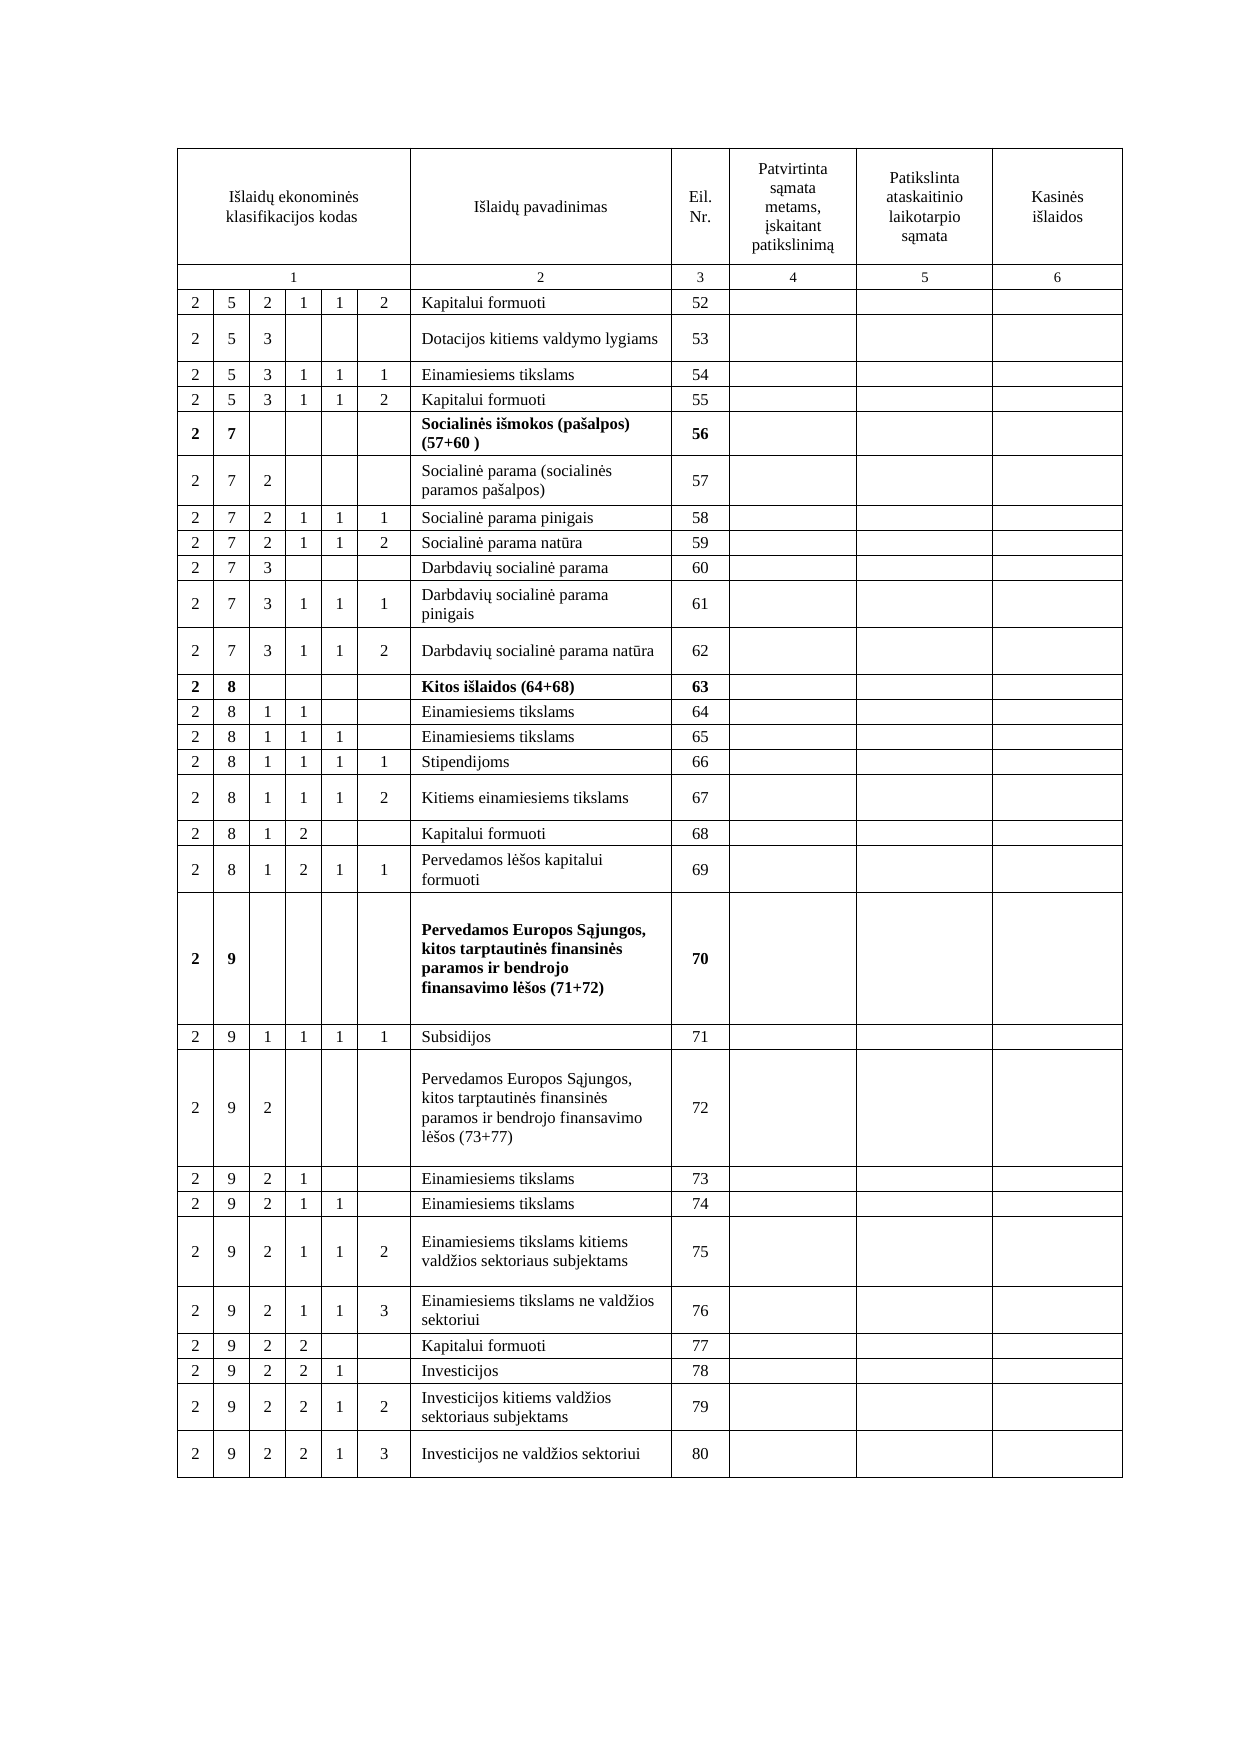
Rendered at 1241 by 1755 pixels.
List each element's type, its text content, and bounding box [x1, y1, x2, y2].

table_cell [358, 893, 410, 1023]
table_cell Einamiesiems tikslams kitiems valdžios sektoriaus subjektams [411, 1217, 671, 1286]
table_cell [322, 821, 357, 845]
table_cell [730, 1167, 856, 1191]
table_cell 76 [672, 1287, 729, 1333]
table_cell Socialinė parama pinigais [411, 506, 671, 530]
table_cell 70 [672, 893, 729, 1023]
table_cell [857, 1384, 992, 1430]
table_cell [857, 456, 992, 505]
table_cell 2 [250, 1050, 285, 1166]
table_header Patvirtinta sąmata metams, įskaitant patikslinimą [730, 149, 856, 264]
table_cell [857, 750, 992, 773]
table_cell [730, 581, 856, 627]
table_cell [730, 1192, 856, 1216]
table_cell [730, 775, 856, 820]
table_cell 7 [214, 506, 249, 530]
table_cell 68 [672, 821, 729, 845]
table_cell [993, 362, 1122, 386]
table_cell [857, 725, 992, 748]
table_cell [250, 893, 285, 1023]
table_cell [730, 821, 856, 845]
table_cell [993, 506, 1122, 530]
table_cell [730, 290, 856, 314]
table_cell 1 [358, 1025, 410, 1048]
table_cell [857, 628, 992, 673]
table_cell [286, 556, 321, 580]
table_cell 2 [250, 456, 285, 505]
table_cell [993, 893, 1122, 1023]
table_cell 72 [672, 1050, 729, 1166]
table_cell Einamiesiems tikslams [411, 725, 671, 748]
table_cell [322, 1167, 357, 1191]
table_cell 1 [322, 628, 357, 673]
table_cell [993, 1217, 1122, 1286]
table_cell 2 [178, 1050, 213, 1166]
table_cell [993, 290, 1122, 314]
table_cell [993, 1025, 1122, 1048]
table_cell [730, 700, 856, 723]
table_cell [993, 456, 1122, 505]
table_header Išlaidų pavadinimas [411, 149, 671, 264]
table_cell 3 [250, 362, 285, 386]
table_cell 2 [286, 821, 321, 845]
table_cell [358, 1050, 410, 1166]
table_cell 2 [178, 775, 213, 820]
table_cell 8 [214, 750, 249, 773]
table_cell 2 [358, 775, 410, 820]
table_cell [857, 556, 992, 580]
table_cell 2 [250, 1167, 285, 1191]
table_cell Einamiesiems tikslams [411, 1167, 671, 1191]
table_cell [993, 725, 1122, 748]
table_cell [993, 1167, 1122, 1191]
table_cell [993, 315, 1122, 361]
table_cell 1 [322, 387, 357, 411]
table_cell [730, 412, 856, 455]
table_cell [730, 556, 856, 580]
table_cell 59 [672, 531, 729, 555]
table_cell [857, 775, 992, 820]
table_cell 2 [178, 506, 213, 530]
table_cell 1 [322, 846, 357, 892]
table_cell 2 [286, 1334, 321, 1358]
table_cell [993, 700, 1122, 723]
table_cell 57 [672, 456, 729, 505]
table_cell 9 [214, 1217, 249, 1286]
table_cell 1 [250, 1025, 285, 1048]
table_cell [730, 531, 856, 555]
table_cell 2 [178, 387, 213, 411]
table_cell 54 [672, 362, 729, 386]
table_cell 56 [672, 412, 729, 455]
table_cell [286, 315, 321, 361]
table_cell 5 [214, 315, 249, 361]
table_cell [993, 1050, 1122, 1166]
table_cell Socialinės išmokos (pašalpos) (57+60 ) [411, 412, 671, 455]
table_cell 2 [178, 581, 213, 627]
table_cell [857, 1050, 992, 1166]
table_cell 3 [358, 1431, 410, 1477]
table_cell 1 [250, 700, 285, 723]
table_cell [730, 725, 856, 748]
table_cell 61 [672, 581, 729, 627]
table_cell 2 [178, 1192, 213, 1216]
table_cell 1 [286, 700, 321, 723]
table_cell Dotacijos kitiems valdymo lygiams [411, 315, 671, 361]
table_cell 2 [178, 1359, 213, 1383]
table_cell [358, 1192, 410, 1216]
table_cell 1 [286, 387, 321, 411]
table_cell 2 [178, 556, 213, 580]
table_cell 2 [286, 1384, 321, 1430]
table_cell 7 [214, 531, 249, 555]
table_cell 8 [214, 846, 249, 892]
table_cell 8 [214, 675, 249, 698]
table_cell [730, 1025, 856, 1048]
table_cell 1 [322, 581, 357, 627]
table_cell 1 [286, 362, 321, 386]
table_cell 2 [178, 628, 213, 673]
table_cell [358, 412, 410, 455]
table_cell 2 [250, 1384, 285, 1430]
table_cell 7 [214, 628, 249, 673]
table_cell 9 [214, 1431, 249, 1477]
table_cell [857, 1167, 992, 1191]
table_cell [730, 1384, 856, 1430]
table_cell 1 [286, 1217, 321, 1286]
table_cell Kapitalui formuoti [411, 290, 671, 314]
table_cell 3 [358, 1287, 410, 1333]
table_cell 3 [250, 315, 285, 361]
table_cell Socialinė parama natūra [411, 531, 671, 555]
table_cell 1 [286, 628, 321, 673]
table_cell [993, 387, 1122, 411]
table_cell 2 [286, 846, 321, 892]
table_cell 58 [672, 506, 729, 530]
table_cell 73 [672, 1167, 729, 1191]
table_cell [358, 700, 410, 723]
table_cell 1 [286, 581, 321, 627]
table_cell [857, 531, 992, 555]
table_cell Einamiesiems tikslams [411, 700, 671, 723]
table_cell 67 [672, 775, 729, 820]
table_cell 1 [322, 1359, 357, 1383]
table_cell [358, 725, 410, 748]
table_cell [286, 1050, 321, 1166]
table_cell 2 [178, 1384, 213, 1430]
table_cell 2 [286, 1359, 321, 1383]
table_cell 9 [214, 1025, 249, 1048]
table_cell 1 [322, 1025, 357, 1048]
table_cell 7 [214, 456, 249, 505]
table_cell [730, 1217, 856, 1286]
table_cell [993, 1287, 1122, 1333]
table_cell [857, 1217, 992, 1286]
table_cell 78 [672, 1359, 729, 1383]
table_cell [857, 387, 992, 411]
table_cell 2 [178, 1025, 213, 1048]
table_header Patikslinta ataskaitinio laikotarpio sąmata [857, 149, 992, 264]
table_cell 8 [214, 700, 249, 723]
table_cell 7 [214, 581, 249, 627]
table_cell [993, 821, 1122, 845]
table_cell [730, 893, 856, 1023]
table_cell [358, 556, 410, 580]
table_cell [857, 1431, 992, 1477]
table_cell 5 [857, 265, 992, 289]
table_cell 2 [250, 1334, 285, 1358]
table_cell Stipendijoms [411, 750, 671, 773]
table_cell [286, 675, 321, 698]
table_cell 77 [672, 1334, 729, 1358]
table_cell [730, 675, 856, 698]
table_cell [730, 1050, 856, 1166]
table_cell 9 [214, 1359, 249, 1383]
table_cell 1 [250, 775, 285, 820]
table_cell 2 [250, 1287, 285, 1333]
table_cell [322, 412, 357, 455]
table_cell [322, 893, 357, 1023]
table_cell 2 [178, 846, 213, 892]
table_cell [730, 1431, 856, 1477]
table_cell 2 [250, 1359, 285, 1383]
table_cell 75 [672, 1217, 729, 1286]
table_cell [857, 315, 992, 361]
table_cell 64 [672, 700, 729, 723]
table_cell [358, 675, 410, 698]
table_cell 1 [178, 265, 410, 289]
table_cell 3 [250, 387, 285, 411]
table_cell Darbdavių socialinė parama [411, 556, 671, 580]
table_cell [993, 1431, 1122, 1477]
table_cell [730, 362, 856, 386]
table_cell 74 [672, 1192, 729, 1216]
table_cell [730, 1334, 856, 1358]
table_cell [857, 846, 992, 892]
table_cell 9 [214, 1167, 249, 1191]
table_cell 1 [250, 821, 285, 845]
table_cell 2 [250, 1217, 285, 1286]
table_cell 60 [672, 556, 729, 580]
table_cell Kapitalui formuoti [411, 387, 671, 411]
table_cell 3 [672, 265, 729, 289]
table_cell [857, 700, 992, 723]
table_cell 1 [286, 750, 321, 773]
table_cell Kitos išlaidos (64+68) [411, 675, 671, 698]
table_cell Investicijos ne valdžios sektoriui [411, 1431, 671, 1477]
table_cell [730, 1287, 856, 1333]
table_cell 1 [358, 750, 410, 773]
table_cell [993, 775, 1122, 820]
table_cell 1 [322, 750, 357, 773]
table_cell 1 [322, 1287, 357, 1333]
table_cell 2 [178, 675, 213, 698]
table_cell [358, 315, 410, 361]
table_cell 3 [250, 628, 285, 673]
table_cell 5 [214, 290, 249, 314]
table_cell [857, 675, 992, 698]
table_cell [857, 821, 992, 845]
table_cell 1 [250, 725, 285, 748]
table_cell [993, 675, 1122, 698]
table_cell 9 [214, 893, 249, 1023]
table_cell [358, 1334, 410, 1358]
table_cell 2 [178, 725, 213, 748]
table_cell [857, 893, 992, 1023]
table_cell [322, 556, 357, 580]
table_cell 1 [286, 1192, 321, 1216]
table_cell 1 [286, 290, 321, 314]
table_cell [993, 1334, 1122, 1358]
table_cell [857, 1025, 992, 1048]
table_cell 1 [322, 362, 357, 386]
table_cell 1 [322, 290, 357, 314]
table_cell 1 [322, 1384, 357, 1430]
table_cell [857, 581, 992, 627]
table_cell [358, 821, 410, 845]
table_cell [286, 456, 321, 505]
table_cell Kapitalui formuoti [411, 1334, 671, 1358]
table_cell 1 [286, 1287, 321, 1333]
table_cell 7 [214, 412, 249, 455]
table_cell 2 [358, 1217, 410, 1286]
table_cell 2 [250, 1192, 285, 1216]
table_cell 9 [214, 1384, 249, 1430]
table_cell 2 [178, 412, 213, 455]
table_cell 2 [250, 290, 285, 314]
table_cell Einamiesiems tikslams [411, 1192, 671, 1216]
table_cell 66 [672, 750, 729, 773]
table_cell 2 [178, 1431, 213, 1477]
table_cell 4 [730, 265, 856, 289]
table_cell 1 [286, 775, 321, 820]
table_cell 1 [286, 531, 321, 555]
table_cell Darbdavių socialinė parama natūra [411, 628, 671, 673]
table_cell [857, 362, 992, 386]
table_cell 9 [214, 1192, 249, 1216]
table_cell 1 [358, 581, 410, 627]
table_cell 2 [178, 1334, 213, 1358]
table_cell 2 [178, 531, 213, 555]
table_cell [730, 846, 856, 892]
table_cell 2 [178, 1287, 213, 1333]
table_cell Pervedamos Europos Sąjungos, kitos tarptautinės finansinės paramos ir bendrojo finansavimo lėšos (71+72) [411, 893, 671, 1023]
table_cell 1 [250, 846, 285, 892]
table_cell 8 [214, 725, 249, 748]
table_cell 2 [178, 456, 213, 505]
table_cell 6 [993, 265, 1122, 289]
table_cell [730, 750, 856, 773]
table_cell 1 [322, 725, 357, 748]
table_cell Pervedamos Europos Sąjungos, kitos tarptautinės finansinės paramos ir bendrojo finansavimo lėšos (73+77) [411, 1050, 671, 1166]
table_cell 1 [286, 1167, 321, 1191]
table_cell Socialinė parama (socialinės paramos pašalpos) [411, 456, 671, 505]
table_cell 2 [178, 893, 213, 1023]
table_cell 9 [214, 1287, 249, 1333]
table_cell 1 [322, 531, 357, 555]
table_cell [857, 506, 992, 530]
table_cell Kapitalui formuoti [411, 821, 671, 845]
table_cell 2 [250, 1431, 285, 1477]
table_cell 69 [672, 846, 729, 892]
table_cell 8 [214, 821, 249, 845]
table_cell [993, 750, 1122, 773]
table_cell [322, 1334, 357, 1358]
table_cell 2 [178, 1167, 213, 1191]
table_cell [993, 846, 1122, 892]
table_cell 9 [214, 1334, 249, 1358]
table_cell Investicijos [411, 1359, 671, 1383]
table_cell [993, 1192, 1122, 1216]
table_cell 55 [672, 387, 729, 411]
table_cell 2 [358, 290, 410, 314]
table_cell 1 [286, 725, 321, 748]
table_cell 2 [411, 265, 671, 289]
table_cell 1 [322, 775, 357, 820]
table_cell [730, 628, 856, 673]
table_cell 7 [214, 556, 249, 580]
table_cell [358, 1359, 410, 1383]
table_header Išlaidų ekonominės klasifikacijos kodas [178, 149, 410, 264]
table_cell 1 [358, 506, 410, 530]
table_cell [857, 1287, 992, 1333]
table_cell [730, 1359, 856, 1383]
table_cell [250, 412, 285, 455]
table_cell [250, 675, 285, 698]
table_cell Einamiesiems tikslams [411, 362, 671, 386]
table_cell 53 [672, 315, 729, 361]
table_cell 1 [322, 1431, 357, 1477]
table_cell 2 [358, 628, 410, 673]
table_cell 2 [178, 1217, 213, 1286]
table_cell 1 [322, 1192, 357, 1216]
table_cell 5 [214, 387, 249, 411]
table_cell [993, 581, 1122, 627]
table_cell 2 [178, 700, 213, 723]
table_cell 1 [286, 506, 321, 530]
table_cell 79 [672, 1384, 729, 1430]
table_cell 80 [672, 1431, 729, 1477]
table_cell 1 [358, 846, 410, 892]
table_cell 2 [178, 821, 213, 845]
table_cell 52 [672, 290, 729, 314]
table_cell Kitiems einamiesiems tikslams [411, 775, 671, 820]
table_header Eil. Nr. [672, 149, 729, 264]
table_cell [857, 412, 992, 455]
table_cell [730, 387, 856, 411]
table_cell [322, 675, 357, 698]
table_cell [358, 1167, 410, 1191]
table_cell [857, 290, 992, 314]
table_cell [993, 412, 1122, 455]
table_cell [730, 315, 856, 361]
table_cell [993, 531, 1122, 555]
table_cell 65 [672, 725, 729, 748]
table_cell Einamiesiems tikslams ne valdžios sektoriui [411, 1287, 671, 1333]
table_cell [730, 456, 856, 505]
table_cell 9 [214, 1050, 249, 1166]
table_cell [286, 893, 321, 1023]
table_cell [730, 506, 856, 530]
table_cell [993, 1384, 1122, 1430]
table_cell 62 [672, 628, 729, 673]
table_cell 2 [178, 750, 213, 773]
table_cell [322, 315, 357, 361]
table_cell [857, 1359, 992, 1383]
table_header Kasinės išlaidos [993, 149, 1122, 264]
table_cell [322, 1050, 357, 1166]
table_cell [322, 700, 357, 723]
table_cell 8 [214, 775, 249, 820]
table_cell 3 [250, 581, 285, 627]
table_cell Pervedamos lėšos kapitalui formuoti [411, 846, 671, 892]
table_cell [857, 1334, 992, 1358]
table_cell 71 [672, 1025, 729, 1048]
table_cell [993, 556, 1122, 580]
table_cell [993, 628, 1122, 673]
table_cell Darbdavių socialinė parama pinigais [411, 581, 671, 627]
table_cell Subsidijos [411, 1025, 671, 1048]
table_cell 3 [250, 556, 285, 580]
table_cell 2 [178, 290, 213, 314]
table_cell Investicijos kitiems valdžios sektoriaus subjektams [411, 1384, 671, 1430]
table_cell [358, 456, 410, 505]
table_cell 2 [250, 531, 285, 555]
table_cell [322, 456, 357, 505]
table_cell 5 [214, 362, 249, 386]
table_cell 2 [358, 387, 410, 411]
table_cell 1 [358, 362, 410, 386]
table_cell 1 [286, 1025, 321, 1048]
table_cell 2 [358, 531, 410, 555]
table_cell 1 [322, 506, 357, 530]
table_cell 1 [250, 750, 285, 773]
table_cell [286, 412, 321, 455]
table_cell 2 [250, 506, 285, 530]
table_cell 2 [178, 362, 213, 386]
table_cell 2 [286, 1431, 321, 1477]
table_cell 2 [358, 1384, 410, 1430]
table_cell 63 [672, 675, 729, 698]
table_cell 1 [322, 1217, 357, 1286]
table_cell 2 [178, 315, 213, 361]
table_cell [857, 1192, 992, 1216]
table_cell [993, 1359, 1122, 1383]
